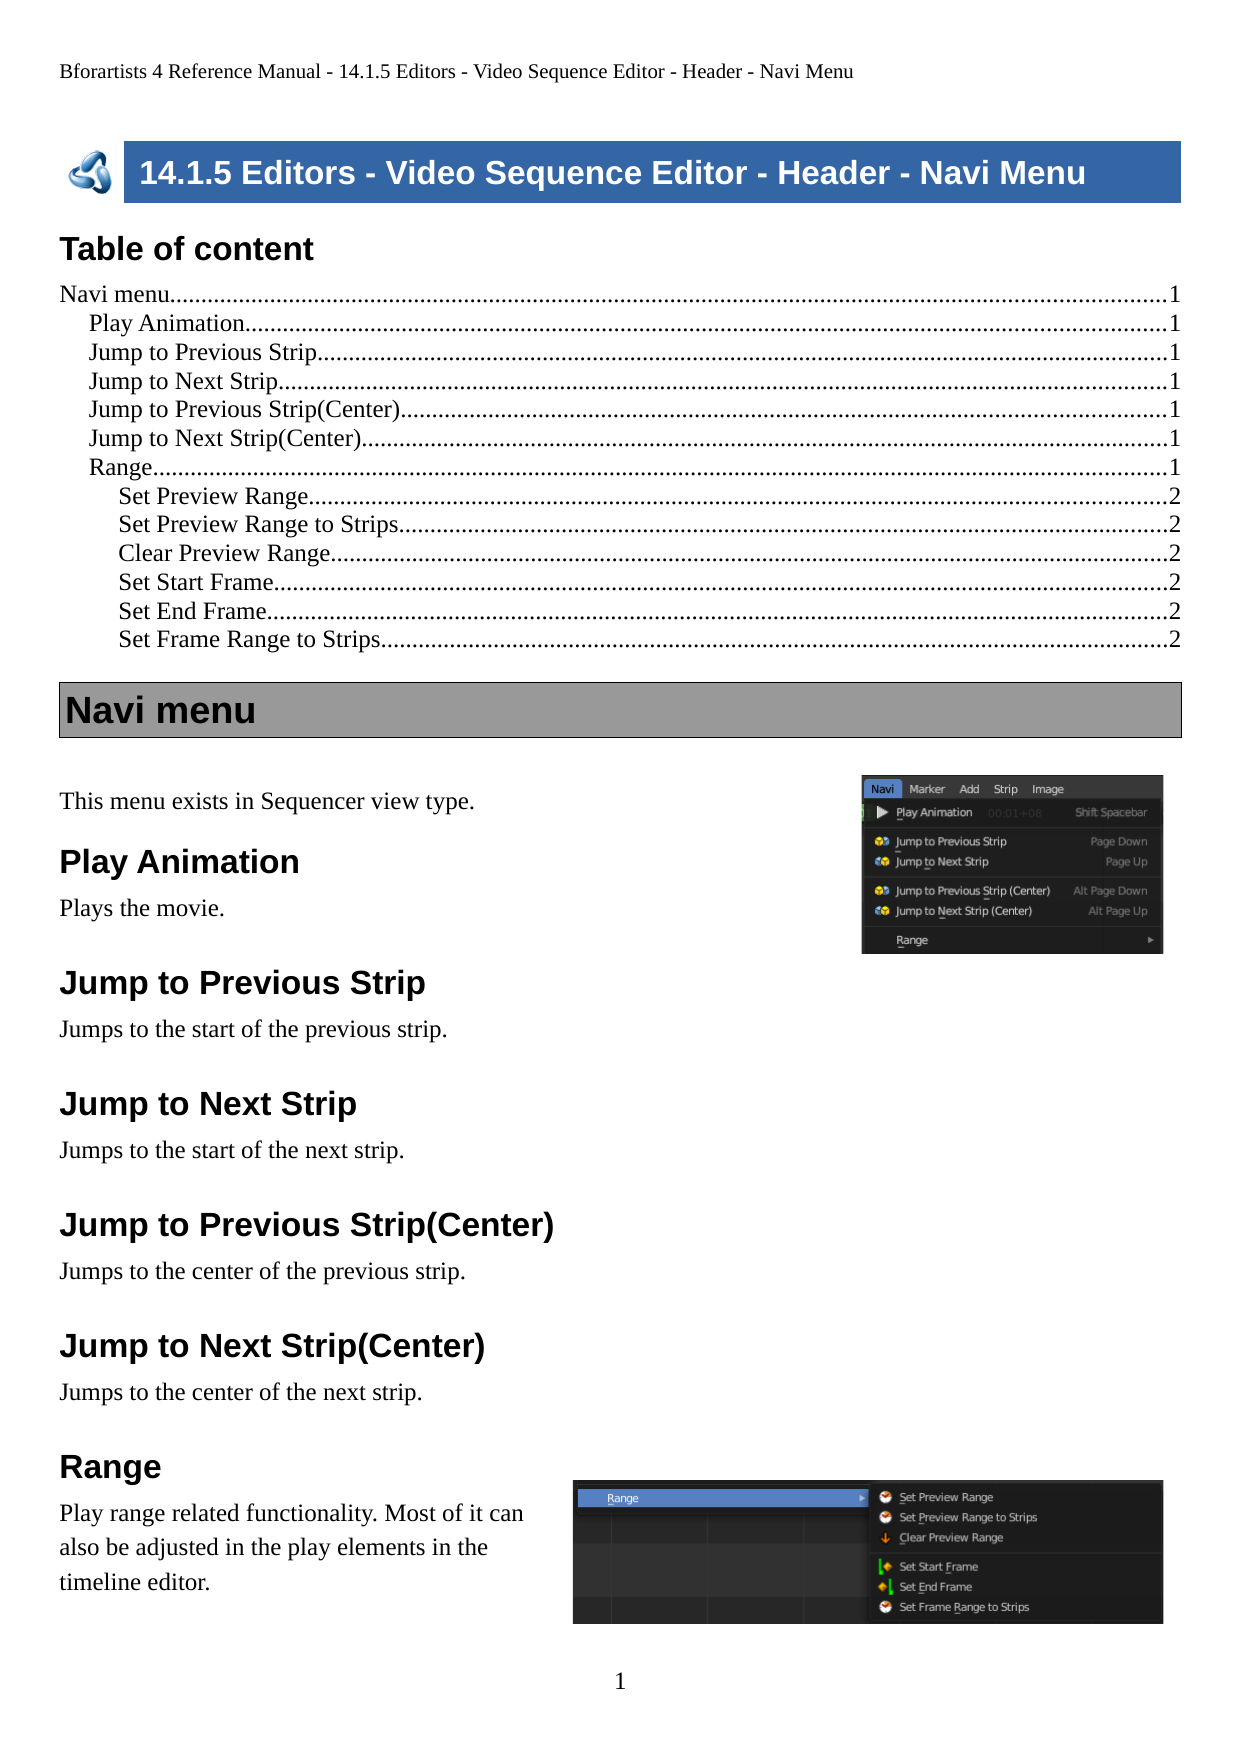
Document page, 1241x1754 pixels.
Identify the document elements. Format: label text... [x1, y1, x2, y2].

text Jump to Previous Strip(Center) 1 [88, 394, 1181, 423]
subtitle Table of content [59, 228, 1181, 267]
subtitle [1164, 842, 1181, 880]
text Set Preview Range 2 [118, 481, 1181, 509]
picture [65, 147, 114, 197]
text Jump to Next Strip 1 [88, 366, 1181, 394]
table_header Navi menu [60, 683, 1181, 737]
picture [572, 1480, 1164, 1624]
subtitle Play Animation [59, 842, 861, 880]
text Clear Preview Range 2 [118, 538, 1181, 567]
subtitle Jump to Previous Strip [59, 963, 1181, 1001]
text Navi menu 1 [59, 279, 1181, 308]
text Jumps to the center of the previous strip. [59, 1256, 1181, 1285]
text Set Start Frame 2 [118, 567, 1181, 596]
text Play range related functionality. Most of it can also be adjusted in the play elements in the timeline editor. [59, 1498, 572, 1596]
text Jump to Previous Strip 1 [88, 337, 1181, 366]
table_header 14.1.5 Editors - Video Sequence Editor - Header - Navi Menu [124, 141, 1181, 203]
text Plays the movie. [59, 893, 861, 922]
text [1164, 893, 1181, 922]
text Range 1 [88, 452, 1181, 481]
subtitle Jump to Next Strip [59, 1084, 1181, 1122]
table_header [59, 141, 124, 203]
text Jumps to the center of the next strip. [59, 1377, 1181, 1406]
text Set Frame Range to Strips 2 [118, 624, 1181, 653]
subtitle Jump to Next Strip(Center) [59, 1326, 1181, 1364]
subtitle Range [59, 1447, 1181, 1486]
text Jumps to the start of the next strip. [59, 1135, 1181, 1164]
text Set Preview Range to Strips 2 [118, 509, 1181, 538]
text Jumps to the start of the previous strip. [59, 1014, 1181, 1043]
text Play Animation 1 [88, 308, 1181, 337]
picture [861, 775, 1164, 954]
text Set End Frame 2 [118, 596, 1181, 624]
text Jump to Next Strip(Center) 1 [88, 423, 1181, 452]
text This menu exists in Sequencer view type. [59, 786, 861, 815]
subtitle Jump to Previous Strip(Center) [59, 1205, 1181, 1243]
